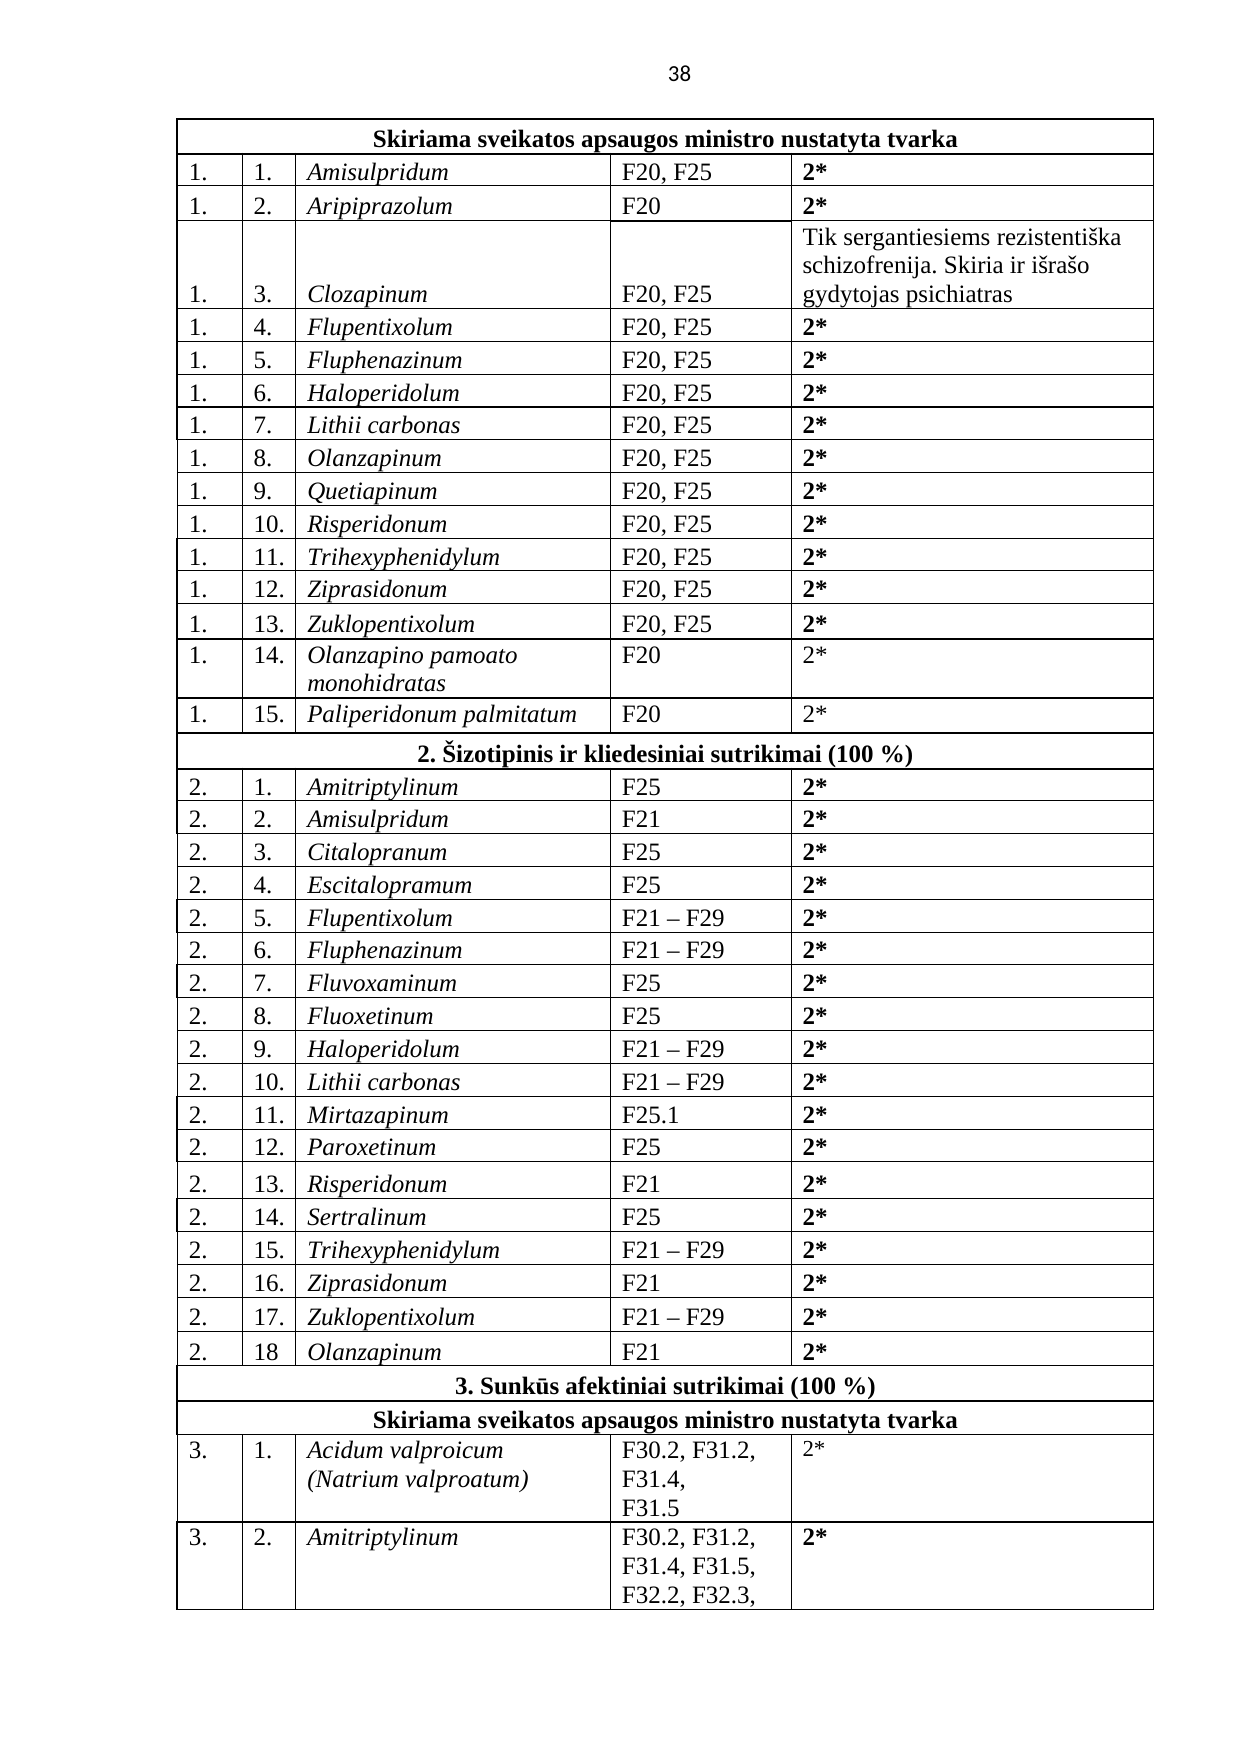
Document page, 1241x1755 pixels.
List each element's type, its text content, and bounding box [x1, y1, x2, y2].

table_cell 1. [178, 604, 242, 638]
table_cell 13. [243, 1162, 295, 1198]
table_cell F20, F25 [611, 440, 791, 472]
table_cell Flupentixolum [296, 900, 610, 932]
table_cell F21 – F29 [611, 1232, 791, 1264]
table_cell 2. [243, 801, 295, 833]
table_cell Lithii carbonas [296, 1064, 610, 1096]
table_cell 2* [792, 699, 1153, 732]
table_cell Olanzapino pamoato monohidratas [296, 640, 610, 697]
table_cell F20 [611, 640, 791, 697]
table_cell 2* [792, 1130, 1153, 1161]
table_cell 1. [178, 221, 242, 308]
table_cell 2* [792, 408, 1153, 439]
table_cell 2. [243, 186, 295, 220]
table_cell 2* [792, 1332, 1153, 1365]
table_cell 7. [243, 408, 295, 439]
table_cell 1. [178, 342, 242, 374]
table_cell 3. [178, 1523, 242, 1609]
table_cell 2* [792, 186, 1153, 220]
table_cell 4. [243, 867, 295, 899]
table_cell Flupentixolum [296, 309, 610, 341]
table_cell 2* [792, 867, 1153, 899]
table_cell F20, F25 [611, 375, 791, 406]
table_cell 2. [178, 1298, 242, 1331]
table_cell 2* [792, 539, 1153, 570]
table_cell 3. [178, 1435, 242, 1521]
table_cell 2. [178, 900, 242, 932]
table_cell F25 [611, 1199, 791, 1231]
table_cell F20, F25 [611, 342, 791, 374]
table_cell 12. [243, 571, 295, 603]
table_cell 14. [243, 640, 295, 697]
table_cell 2. Šizotipinis ir kliedesiniai sutrikimai (100 %) [178, 734, 1153, 767]
table_cell 12. [243, 1130, 295, 1161]
table_cell 2* [792, 506, 1153, 538]
table_cell 2. [178, 1031, 242, 1063]
table_cell F25 [611, 834, 791, 866]
table_cell 5. [243, 342, 295, 374]
table_cell Zuklopentixolum [296, 604, 610, 638]
table_cell 2* [792, 309, 1153, 341]
table_cell 2. [178, 933, 242, 964]
table_cell Amisulpridum [296, 801, 610, 833]
table_cell 2* [792, 900, 1153, 932]
table_cell 2. [178, 1332, 242, 1365]
table_cell 2* [792, 770, 1153, 800]
table_cell 10. [243, 506, 295, 538]
table_cell 2. [178, 867, 242, 899]
table_cell F30.2, F31.2, F31.4, F31.5, F32.2, F32.3, [611, 1523, 791, 1609]
table_cell 2* [792, 155, 1153, 185]
table_cell 9. [243, 1031, 295, 1063]
table_cell F20 [611, 186, 791, 220]
table_cell 4. [243, 309, 295, 341]
table_cell 1. [178, 155, 242, 185]
table_cell F20, F25 [611, 604, 791, 638]
table_cell 2. [178, 801, 242, 833]
table_cell Fluvoxaminum [296, 965, 610, 997]
table_cell 2. [178, 1097, 242, 1128]
table_cell 11. [243, 1097, 295, 1128]
table_cell 15. [243, 1232, 295, 1264]
table_cell 2. [178, 1130, 242, 1161]
table_cell 17. [243, 1298, 295, 1331]
table_cell 1. [178, 571, 242, 603]
table_cell 2* [792, 640, 1153, 697]
table_cell 2* [792, 375, 1153, 406]
table_cell F21 [611, 801, 791, 833]
table_cell F21 – F29 [611, 900, 791, 932]
table_cell Risperidonum [296, 1162, 610, 1198]
table_cell F21 – F29 [611, 933, 791, 964]
table_cell Aripiprazolum [296, 186, 610, 220]
table_cell Tik sergantiesiems rezistentiška schizofrenija. Skiria ir išrašo gydytojas psichiatras [792, 221, 1153, 308]
table_cell 1. [178, 640, 242, 697]
table_cell F20, F25 [611, 408, 791, 439]
table_cell 6. [243, 933, 295, 964]
table_cell 6. [243, 375, 295, 406]
table_cell 2* [792, 1523, 1153, 1609]
table_cell Olanzapinum [296, 440, 610, 472]
table_cell 2* [792, 1097, 1153, 1128]
table_cell Ziprasidonum [296, 1265, 610, 1297]
table_cell Ziprasidonum [296, 571, 610, 603]
table_cell 1. [178, 408, 242, 439]
table_cell 14. [243, 1199, 295, 1231]
table_cell F20, F25 [611, 506, 791, 538]
table_cell 2. [178, 965, 242, 997]
table_cell 1. [178, 699, 242, 732]
table_cell Amitriptylinum [296, 1523, 610, 1609]
table_cell Fluphenazinum [296, 933, 610, 964]
table_cell F20, F25 [611, 309, 791, 341]
table_cell F25 [611, 1130, 791, 1161]
table_cell Sertralinum [296, 1199, 610, 1231]
table_cell Haloperidolum [296, 1031, 610, 1063]
table_cell 1. [178, 440, 242, 472]
table_cell Mirtazapinum [296, 1097, 610, 1128]
table_cell 2* [792, 604, 1153, 638]
table_cell 2* [792, 440, 1153, 472]
table_cell 3. Sunkūs afektiniai sutrikimai (100 %) [178, 1366, 1153, 1400]
table_cell 2* [792, 1064, 1153, 1096]
table_cell F20, F25 [611, 571, 791, 603]
table_cell Clozapinum [296, 221, 610, 308]
table_cell 1. [178, 186, 242, 220]
table_cell 1. [178, 539, 242, 570]
table_cell 13. [243, 604, 295, 638]
table_cell 2* [792, 1162, 1153, 1198]
table_cell 15. [243, 699, 295, 732]
table_cell 2* [792, 1199, 1153, 1231]
table_cell 7. [243, 965, 295, 997]
table_cell 2. [178, 1265, 242, 1297]
table_cell 2. [178, 998, 242, 1030]
table_cell 5. [243, 900, 295, 932]
table_cell 2. [178, 834, 242, 866]
table_cell 2* [792, 342, 1153, 374]
table_cell 1. [243, 770, 295, 800]
table_cell 1. [178, 375, 242, 406]
table_cell 2* [792, 933, 1153, 964]
table_cell F25 [611, 867, 791, 899]
table_cell 2. [178, 1064, 242, 1096]
table_cell Zuklopentixolum [296, 1298, 610, 1331]
table_cell Amisulpridum [296, 155, 610, 185]
table_cell 2* [792, 998, 1153, 1030]
table_cell Trihexyphenidylum [296, 539, 610, 570]
table_cell F20, F25 [611, 539, 791, 570]
table_cell F21 [611, 1162, 791, 1198]
table_cell F25 [611, 998, 791, 1030]
table_cell 2. [178, 770, 242, 800]
table_cell Paliperidonum palmitatum [296, 699, 610, 732]
table_cell Quetiapinum [296, 473, 610, 505]
table_cell Skiriama sveikatos apsaugos ministro nustatyta tvarka [178, 1402, 1153, 1434]
table_cell 2* [792, 1435, 1153, 1521]
table_cell 11. [243, 539, 295, 570]
table_cell Citalopranum [296, 834, 610, 866]
table_cell F21 – F29 [611, 1031, 791, 1063]
table_cell 2* [792, 473, 1153, 505]
table_cell F20, F25 [611, 473, 791, 505]
table_cell 1. [243, 155, 295, 185]
table_cell F21 – F29 [611, 1064, 791, 1096]
table_cell 16. [243, 1265, 295, 1297]
table_cell F20, F25 [611, 222, 791, 308]
table_cell 2* [792, 571, 1153, 603]
table_cell 3. [243, 221, 295, 308]
table_cell 2* [792, 1232, 1153, 1264]
table_cell Acidum valproicum (Natrium valproatum) [296, 1435, 610, 1521]
table_cell F20 [611, 699, 791, 732]
table_cell 1. [178, 506, 242, 538]
table_cell 2* [792, 1298, 1153, 1331]
table_cell 2. [178, 1199, 242, 1231]
table_cell 2. [243, 1523, 295, 1609]
table_cell 2* [792, 834, 1153, 866]
table_cell Risperidonum [296, 506, 610, 538]
table_cell 2* [792, 801, 1153, 833]
table_cell 2. [178, 1162, 242, 1198]
table_cell Escitalopramum [296, 867, 610, 899]
table_cell 2* [792, 965, 1153, 997]
table_cell 1. [178, 473, 242, 505]
table_cell 2* [792, 1031, 1153, 1063]
table_cell F21 [611, 1265, 791, 1297]
table_cell F20, F25 [611, 155, 791, 185]
table_cell Olanzapinum [296, 1332, 610, 1365]
table_cell F21 [611, 1332, 791, 1365]
table_cell Trihexyphenidylum [296, 1232, 610, 1264]
table_cell F25 [611, 770, 791, 800]
table_cell 8. [243, 440, 295, 472]
table_cell F21 – F29 [611, 1298, 791, 1331]
table_cell Skiriama sveikatos apsaugos ministro nustatyta tvarka [178, 120, 1153, 152]
table_cell 1. [243, 1435, 295, 1521]
table_cell F30.2, F31.2, F31.4, F31.5 [611, 1435, 791, 1521]
table_cell Paroxetinum [296, 1130, 610, 1161]
table_cell Haloperidolum [296, 375, 610, 406]
table_cell Amitriptylinum [296, 770, 610, 800]
table_cell 8. [243, 998, 295, 1030]
table_cell Lithii carbonas [296, 408, 610, 439]
table_cell 3. [243, 834, 295, 866]
table_cell 2. [178, 1232, 242, 1264]
table_cell F25 [611, 965, 791, 997]
table_cell F25.1 [611, 1097, 791, 1128]
table_cell 18 [243, 1332, 295, 1365]
table_cell Fluphenazinum [296, 342, 610, 374]
table_cell 2* [792, 1265, 1153, 1297]
table_cell 9. [243, 473, 295, 505]
table_cell 10. [243, 1064, 295, 1096]
table_cell Fluoxetinum [296, 998, 610, 1030]
table_cell 1. [178, 309, 242, 341]
